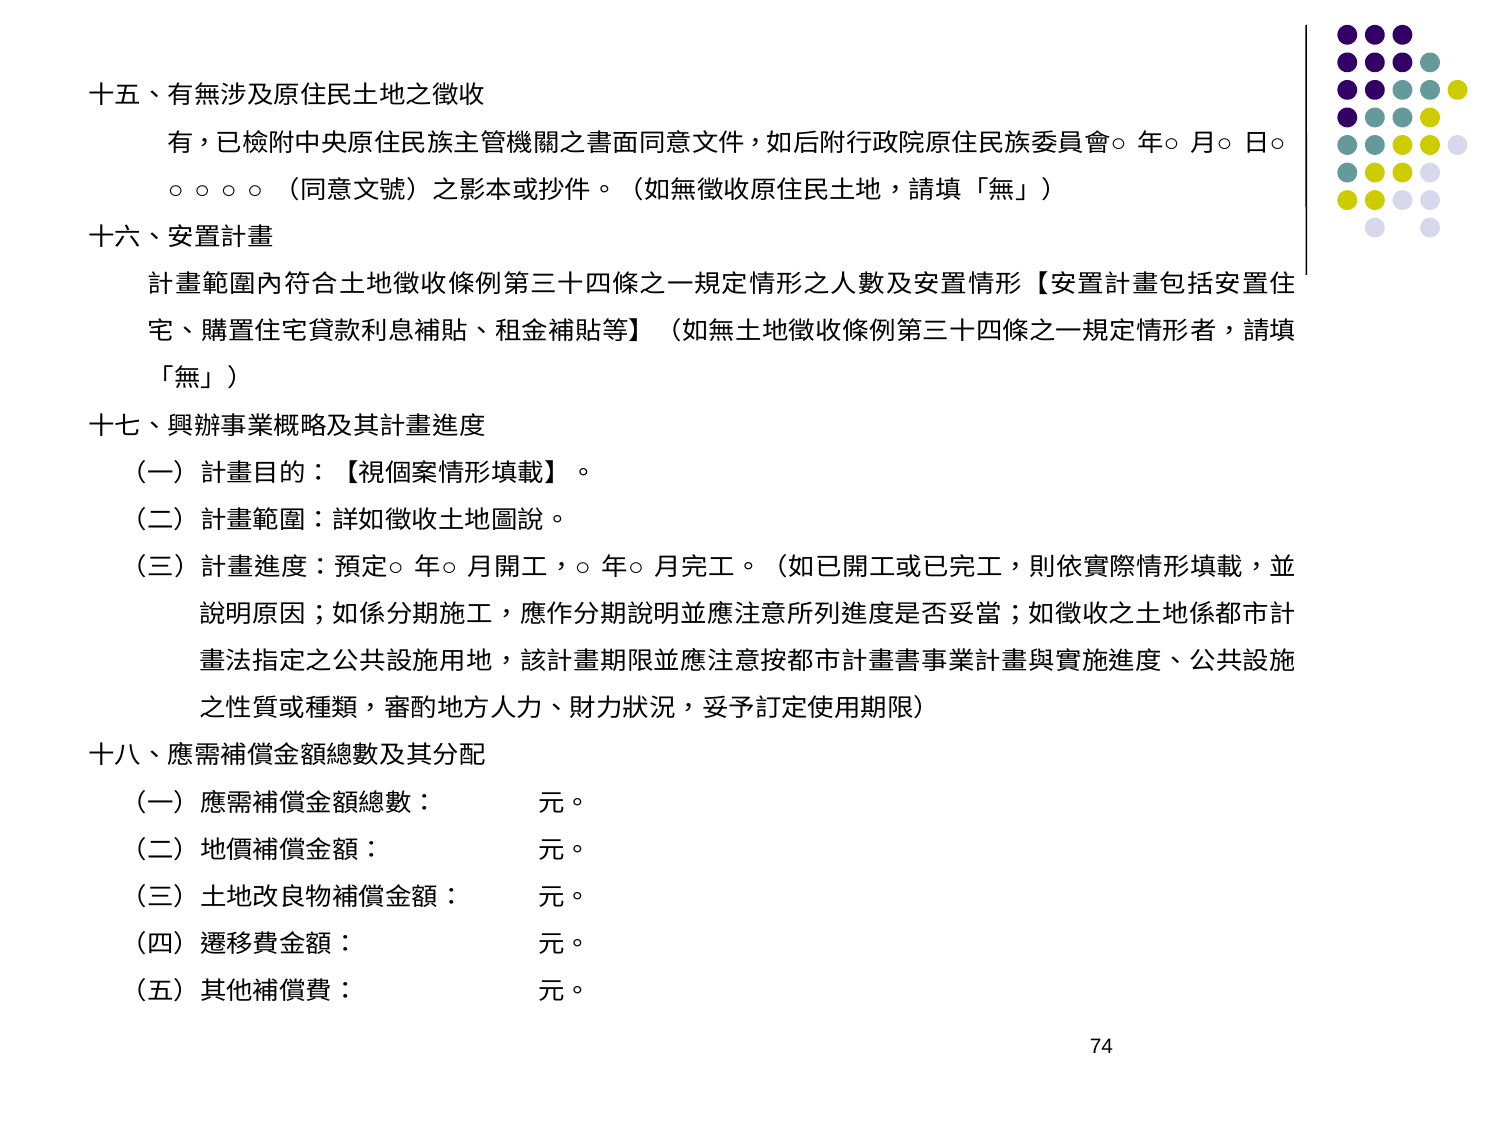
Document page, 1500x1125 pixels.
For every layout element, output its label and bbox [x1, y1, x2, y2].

chart [88, 66, 1294, 1045]
text_box [1074, 1025, 1426, 1101]
